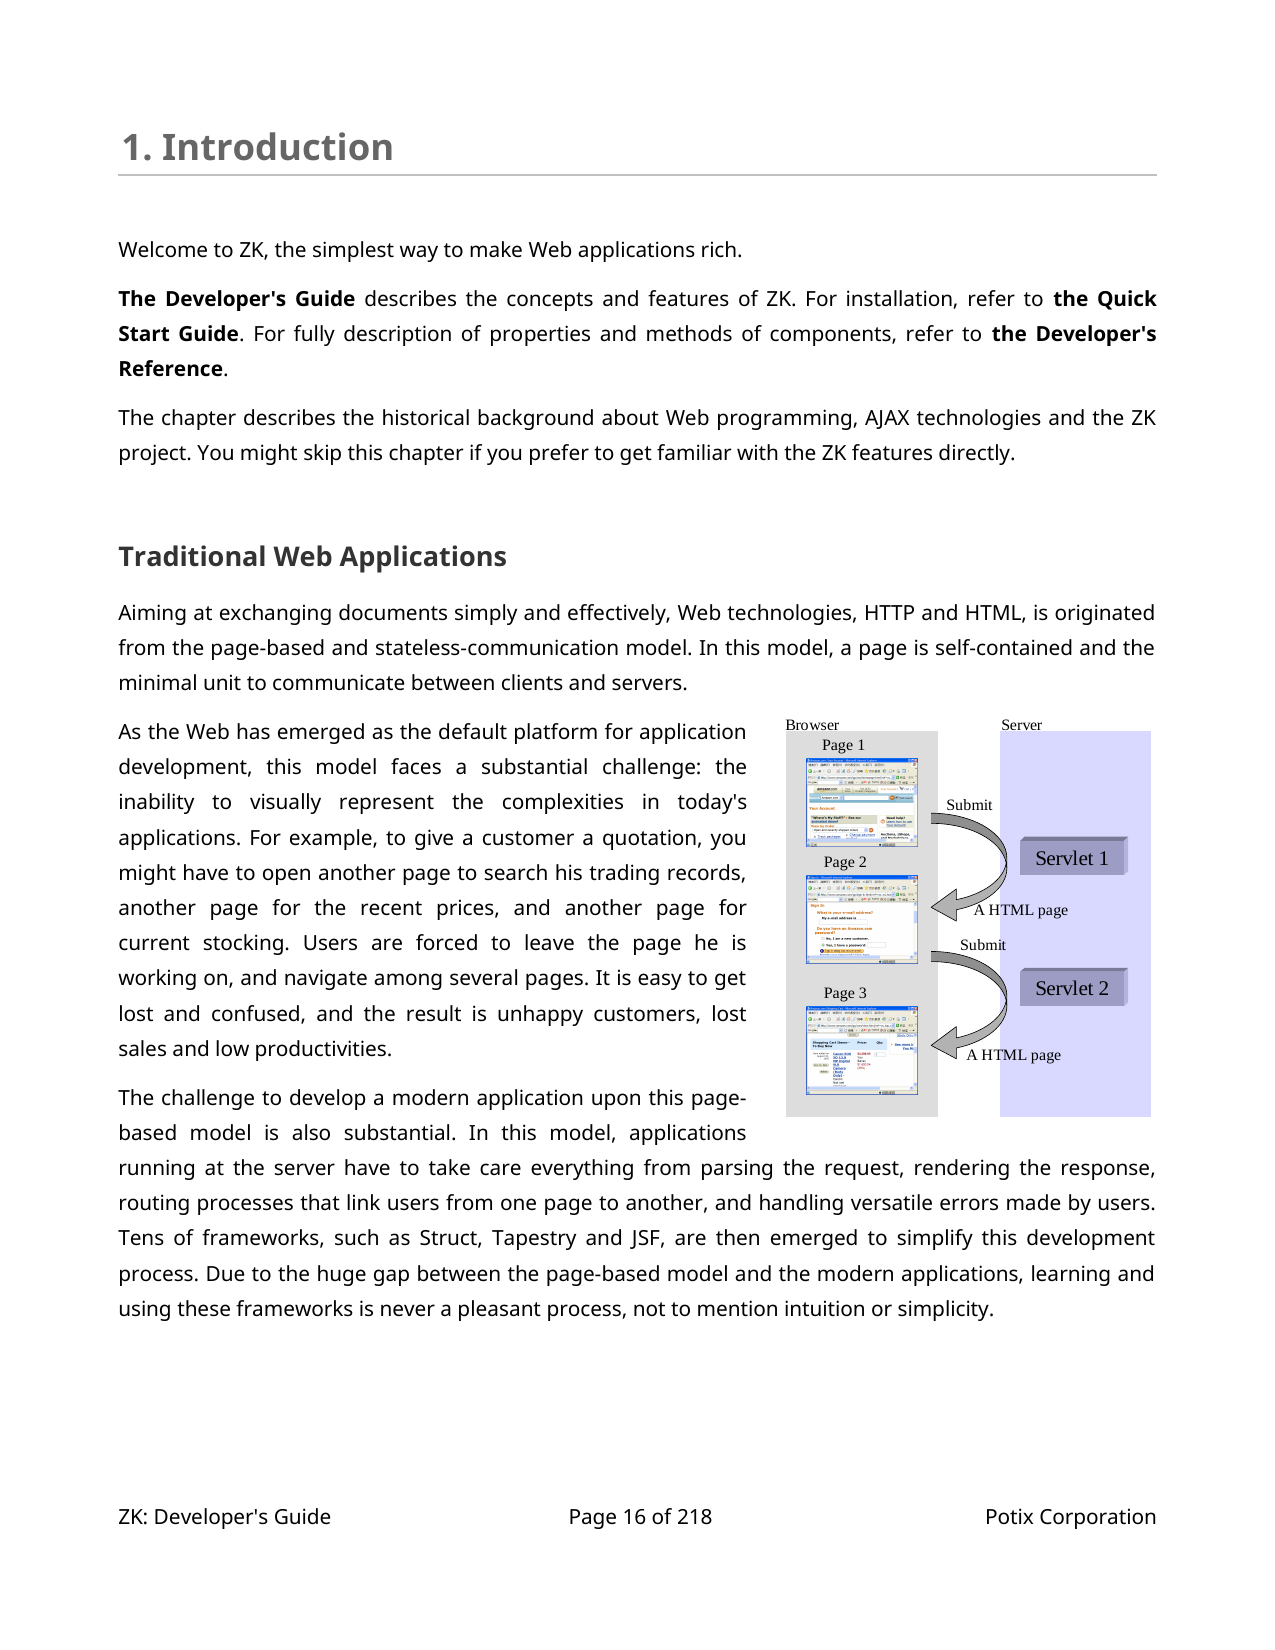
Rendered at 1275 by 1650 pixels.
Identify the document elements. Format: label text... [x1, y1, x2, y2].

text As the Web has emerged as the default platform for application development, this model faces a substantial challenge: the inability to visually represent the complexities in today's applications. For example, to give a customer a quotation, you might have to open another page to search his trading records, another page for the recent prices, and another page for current stocking. Users are forced to leave the page he is working on, and navigate among several pages. It is easy to get lost and confused, and the result is unhappy customers, lost sales and low productivities. [118, 717, 1157, 1062]
text Welcome to ZK, the simplest way to make Web applications rich. [118, 235, 1157, 263]
subtitle 1. Introduction [118, 118, 1157, 174]
subtitle Traditional Web Applications [118, 537, 1157, 574]
text The chapter describes the historical background about Web programming, AJAX technologies and the ZK project. You might skip this chapter if you prefer to get familiar with the ZK features directly. [118, 403, 1157, 466]
text Aiming at exchanging documents simply and effectively, Web technologies, HTTP and HTML, is originated from the page-based and stateless-communication model. In this model, a page is self-contained and the minimal unit to communicate between clients and servers. [118, 598, 1157, 696]
text The Developer's Guide describes the concepts and features of ZK. For installation, refer to the Quick Start Guide. For fully description of properties and methods of components, refer to the Developer's Reference. [118, 284, 1157, 382]
text The challenge to develop a modern application upon this page-based model is also substantial. In this model, applications running at the server have to take care everything from parsing the request, rendering the response, routing processes that link users from one page to another, and handling versatile errors made by users. Tens of frameworks, such as Struct, Tapestry and JSF, are then emerged to simplify this development process. Due to the huge gap between the page-based model and the modern applications, learning and using these frameworks is never a pleasant process, not to mention intuition or simplicity. [118, 1083, 1157, 1322]
